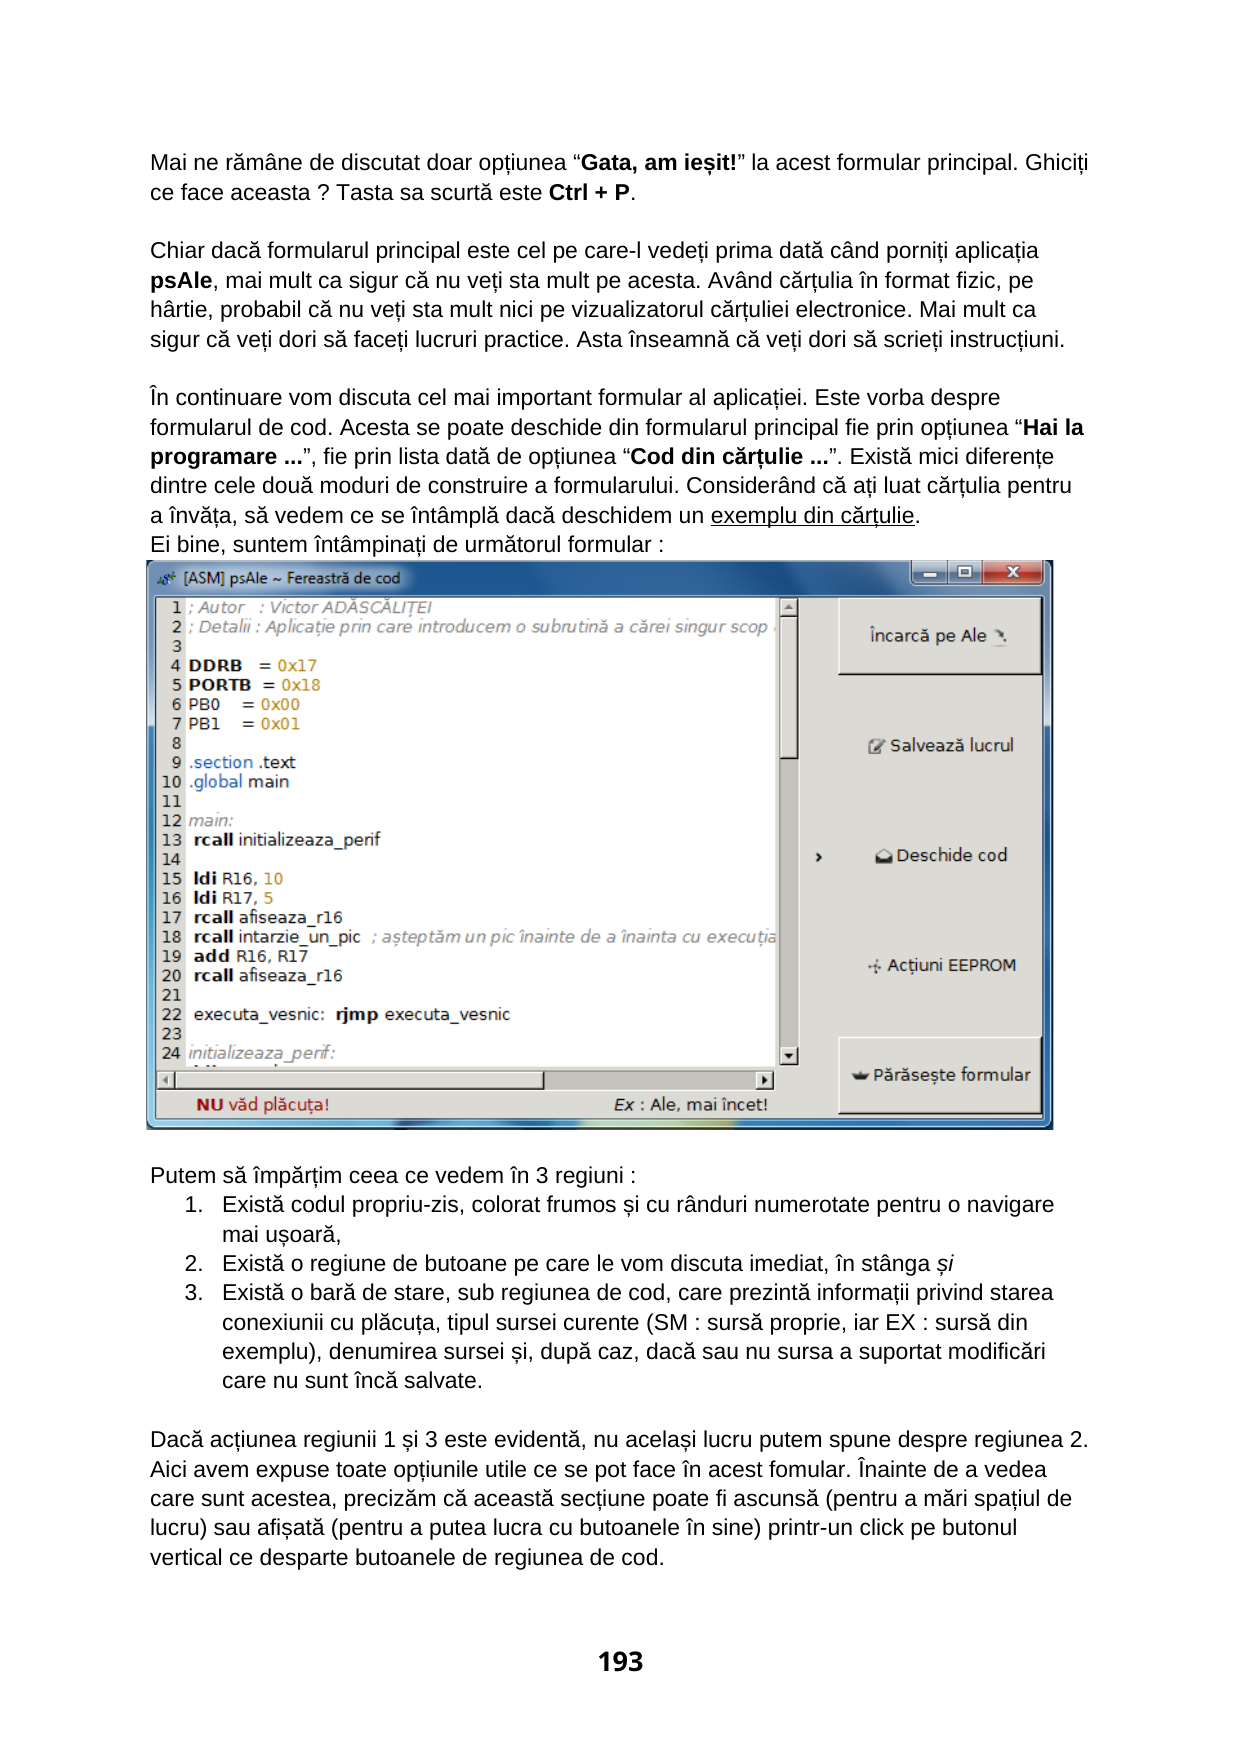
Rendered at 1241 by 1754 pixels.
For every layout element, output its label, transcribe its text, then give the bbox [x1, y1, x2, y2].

subtitle Putem să împărțim ceea ce vedem în 3 regiuni : [150, 1163, 1091, 1188]
subtitle În continuare vom discuta cel mai important formular al aplicației. Este vorba despre formularul de cod. Acesta se poate deschide din formularul principal fie prin opțiunea “Hai la programare ...”, fie prin lista dată de opțiunea “Cod din cărțulie ...”. Există mici diferențe dintre cele două moduri de construire a formularului. Considerând că ați luat cărțulia pentru a învăța, să vedem ce se întâmplă dacă deschidem un exemplu din cărțulie. [150, 385, 1091, 528]
subtitle Mai ne rămâne de discutat doar opțiunea “Gata, am ieșit!” la acest formular principal. Ghiciți ce face aceasta ? Tasta sa scurtă este Ctrl + P. [150, 150, 1091, 205]
subtitle Chiar dacă formularul principal este cel pe care-l vedeți prima dată când porniți aplicația psAle, mai mult ca sigur că nu veți sta mult pe acesta. Având cărțulia în format fizic, pe hârtie, probabil că nu veți sta mult nici pe vizualizatorul cărțuliei electronice. Mai mult ca sigur că veți dori să faceți lucruri practice. Asta înseamnă că veți dori să scrieți instrucțiuni. [150, 238, 1091, 352]
subtitle Există o regiune de butoane pe care le vom discuta imediat, în stânga și [184, 1251, 1091, 1276]
picture [146, 560, 1054, 1130]
subtitle Dacă acțiunea regiunii 1 și 3 este evidentă, nu același lucru putem spune despre regiunea 2. Aici avem expuse toate opțiunile utile ce se pot face în acest fomular. Înainte de a vedea care sunt acestea, precizăm că această secțiune poate fi ascunsă (pentru a mări spațiul de lucru) sau afișată (pentru a putea lucra cu butoanele în sine) printr-un click pe butonul vertical ce desparte butoanele de regiunea de cod. [150, 1427, 1091, 1570]
subtitle Există o bară de stare, sub regiunea de cod, care prezintă informații privind starea conexiunii cu plăcuța, tipul sursei curente (SM : sursă proprie, iar EX : sursă din exemplu), denumirea sursei și, după caz, dacă sau nu sursa a suportat modificări care nu sunt încă salvate. [184, 1280, 1091, 1394]
subtitle Există codul propriu-zis, colorat frumos și cu rânduri numerotate pentru o navigare mai ușoară, [184, 1192, 1091, 1247]
subtitle Ei bine, suntem întâmpinați de următorul formular : [150, 532, 1091, 557]
